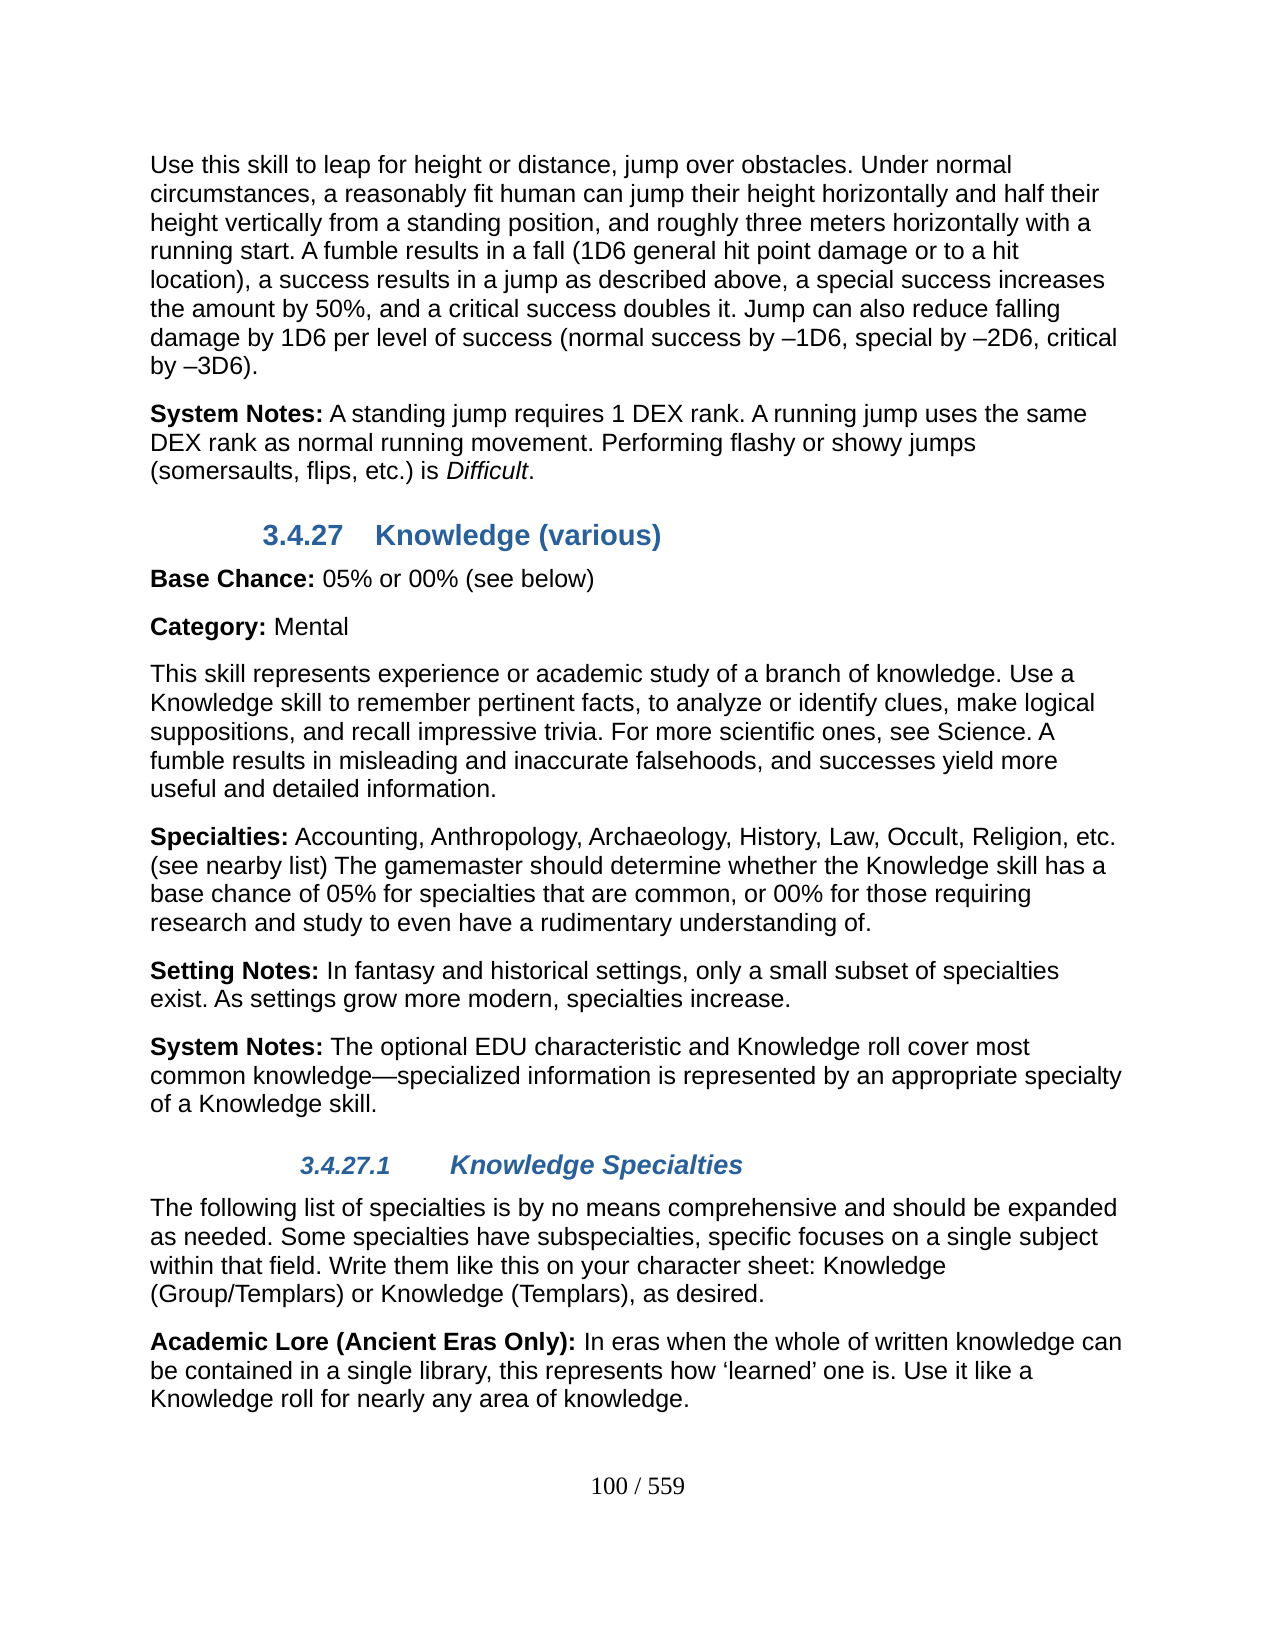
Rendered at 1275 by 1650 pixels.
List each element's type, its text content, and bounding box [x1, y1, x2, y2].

text The following list of specialties is by no means comprehensive and should be expanded as needed. Some specialties have subspecialties, specific focuses on a single subject within that field. Write them like this on your character sheet: Knowledge (Group/Templars) or Knowledge (Templars), as desired. [150, 1193, 1125, 1308]
text Specialties: Accounting, Anthropology, Archaeology, History, Law, Occult, Religion, etc. (see nearby list) The gamemaster should determine whether the Knowledge skill has a base chance of 05% for specialties that are common, or 00% for those requiring research and study to even have a rudimentary understanding of. [150, 822, 1125, 937]
subtitle Knowledge (various) [262, 518, 1125, 552]
text Academic Lore (Ancient Eras Only): In eras when the whole of written knowledge can be contained in a single library, this represents how ‘learned’ one is. Use it like a Knowledge roll for nearly any area of knowledge. [150, 1327, 1125, 1413]
text System Notes: A standing jump requires 1 DEX rank. A running jump uses the same DEX rank as normal running movement. Performing flashy or showy jumps (somersaults, flips, etc.) is Difficult. [150, 399, 1125, 485]
text Setting Notes: In fantasy and historical settings, only a small subset of specialties exist. As settings grow more modern, specialties increase. [150, 956, 1125, 1013]
subtitle Knowledge Specialties [300, 1149, 1125, 1181]
text Use this skill to leap for height or distance, jump over obstacles. Under normal circumstances, a reasonably fit human can jump their height horizontally and half their height vertically from a standing position, and roughly three meters horizontally with a running start. A fumble results in a fall (1D6 general hit point damage or to a hit location), a success results in a jump as described above, a special success increases the amount by 50%, and a critical success doubles it. Jump can also reduce falling damage by 1D6 per level of success (normal success by –1D6, special by –2D6, critical by –3D6). [150, 150, 1125, 380]
text Category: Mental [150, 612, 1125, 641]
text Base Chance: 05% or 00% (see below) [150, 564, 1125, 593]
text System Notes: The optional EDU characteristic and Knowledge roll cover most common knowledge—specialized information is represented by an appropriate specialty of a Knowledge skill. [150, 1032, 1125, 1118]
text This skill represents experience or academic study of a branch of knowledge. Use a Knowledge skill to remember pertinent facts, to analyze or identify clues, make logical suppositions, and recall impressive trivia. For more scientific ones, see Science. A fumble results in misleading and inaccurate falsehoods, and successes yield more useful and detailed information. [150, 659, 1125, 803]
